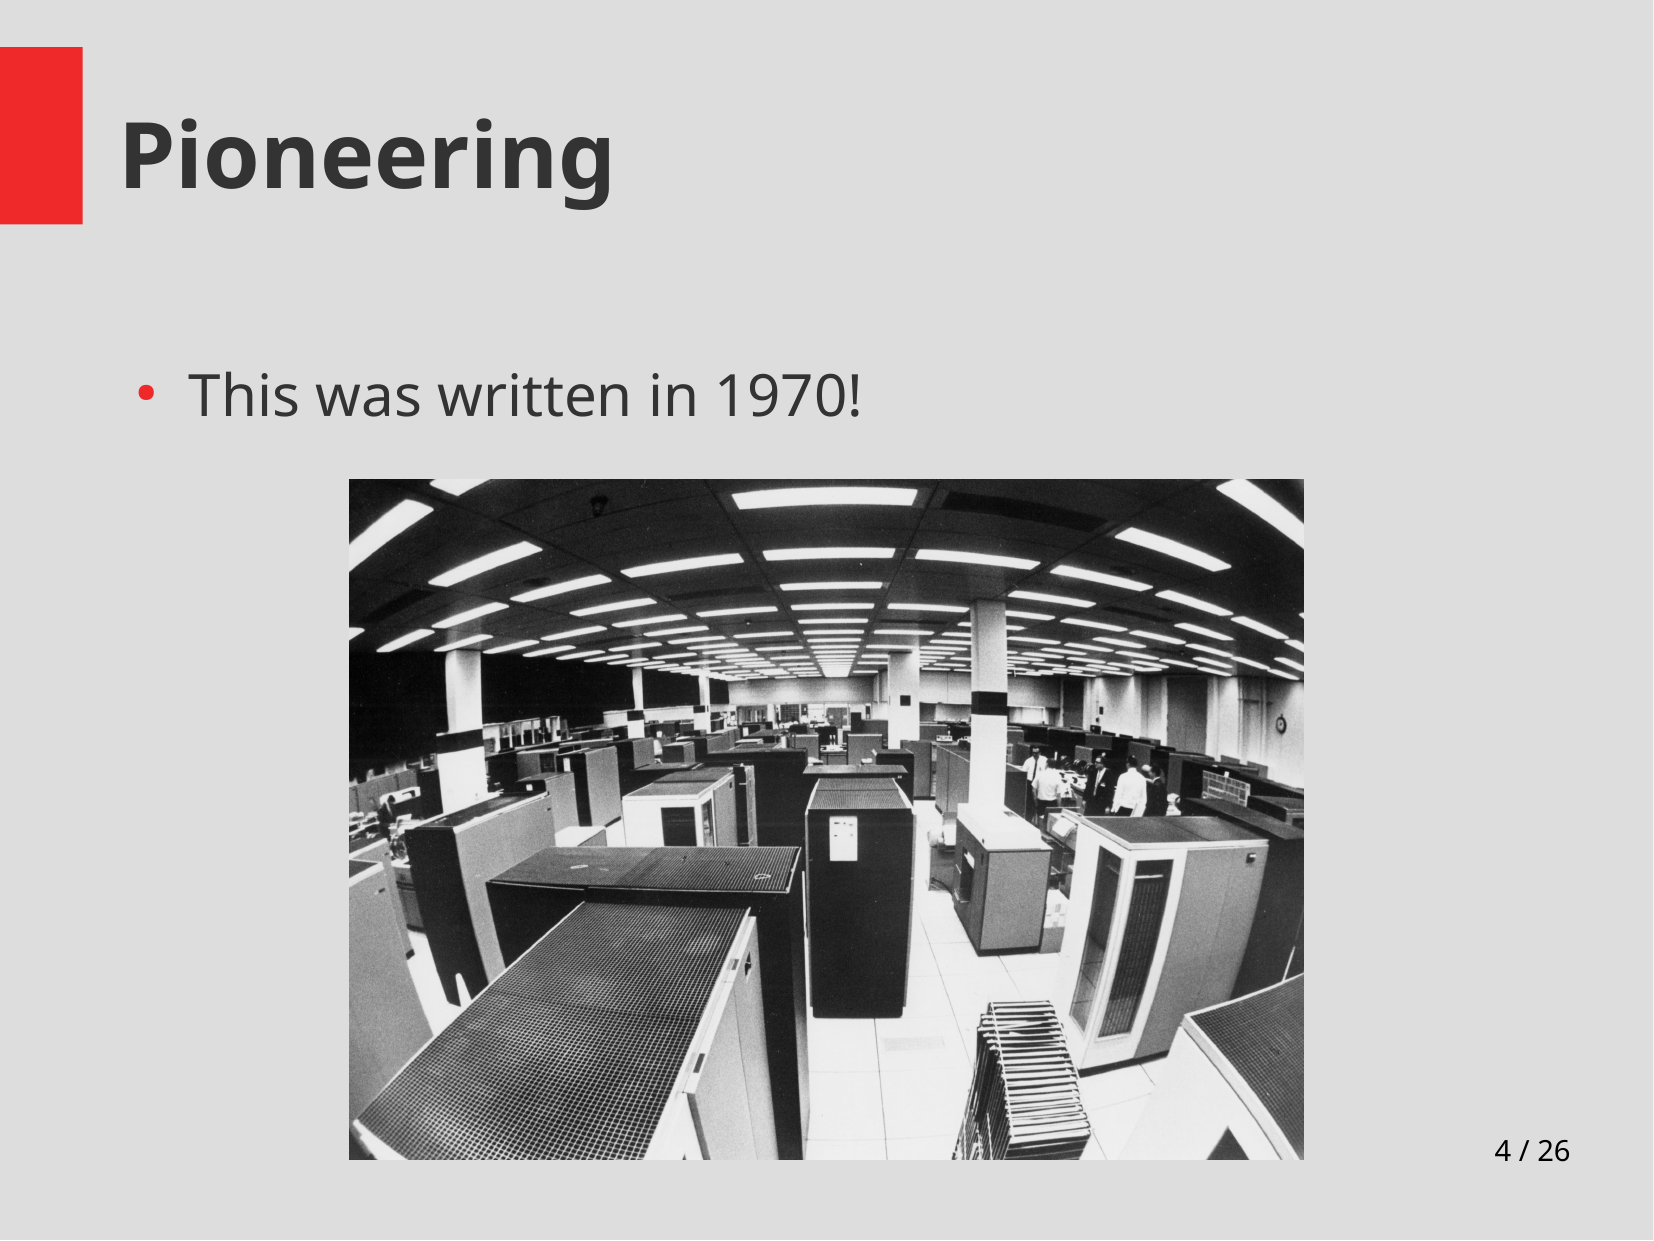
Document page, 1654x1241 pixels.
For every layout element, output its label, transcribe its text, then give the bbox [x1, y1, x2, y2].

title Pioneering [118, 49, 1571, 257]
picture [349, 479, 1304, 1160]
list This was written in 1970! [118, 354, 1536, 1074]
